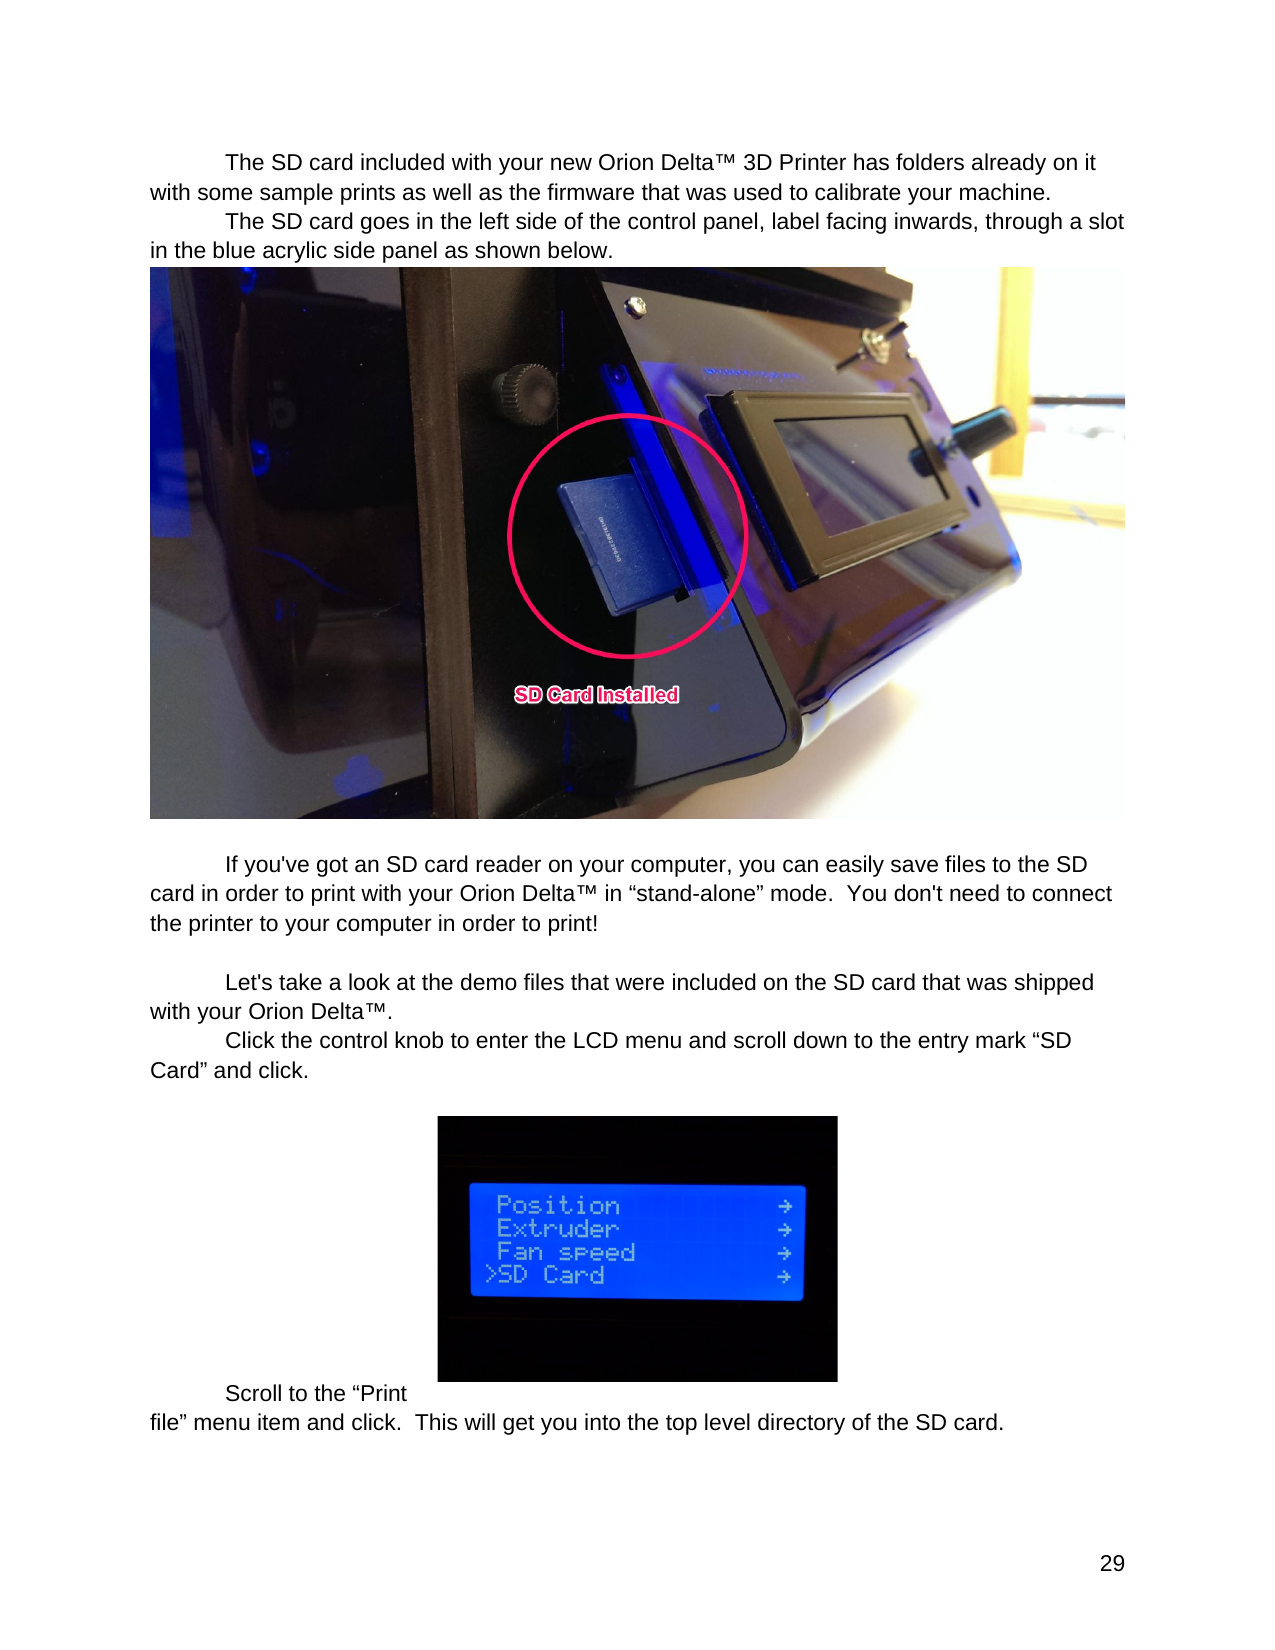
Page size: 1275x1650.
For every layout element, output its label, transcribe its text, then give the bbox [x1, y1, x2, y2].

text The SD card included with your new Orion Delta™ 3D Printer has folders already on it with some sample prints as well as the firmware that was used to calibrate your machine. [150, 150, 1125, 205]
text Let's take a look at the demo files that were included on the SD card that was shipped with your Orion Delta™. [150, 969, 1125, 1024]
text The SD card goes in the left side of the control panel, label facing inwards, through a slot in the blue acrylic side panel as shown below. [150, 209, 1125, 264]
text Click the control knob to enter the LCD menu and scroll down to the entry mark “SD Card” and click. [150, 1028, 1125, 1083]
picture [437, 1116, 838, 1382]
picture [150, 267, 1125, 819]
text Scroll to the “Print file” menu item and click. This will get you into the top level directory of the SD card. [150, 1381, 1125, 1436]
text If you've got an SD card reader on your computer, you can easily save files to the SD card in order to print with your Orion Delta™ in “stand-alone” mode. You don't need to connect the printer to your computer in order to print! [150, 852, 1125, 936]
